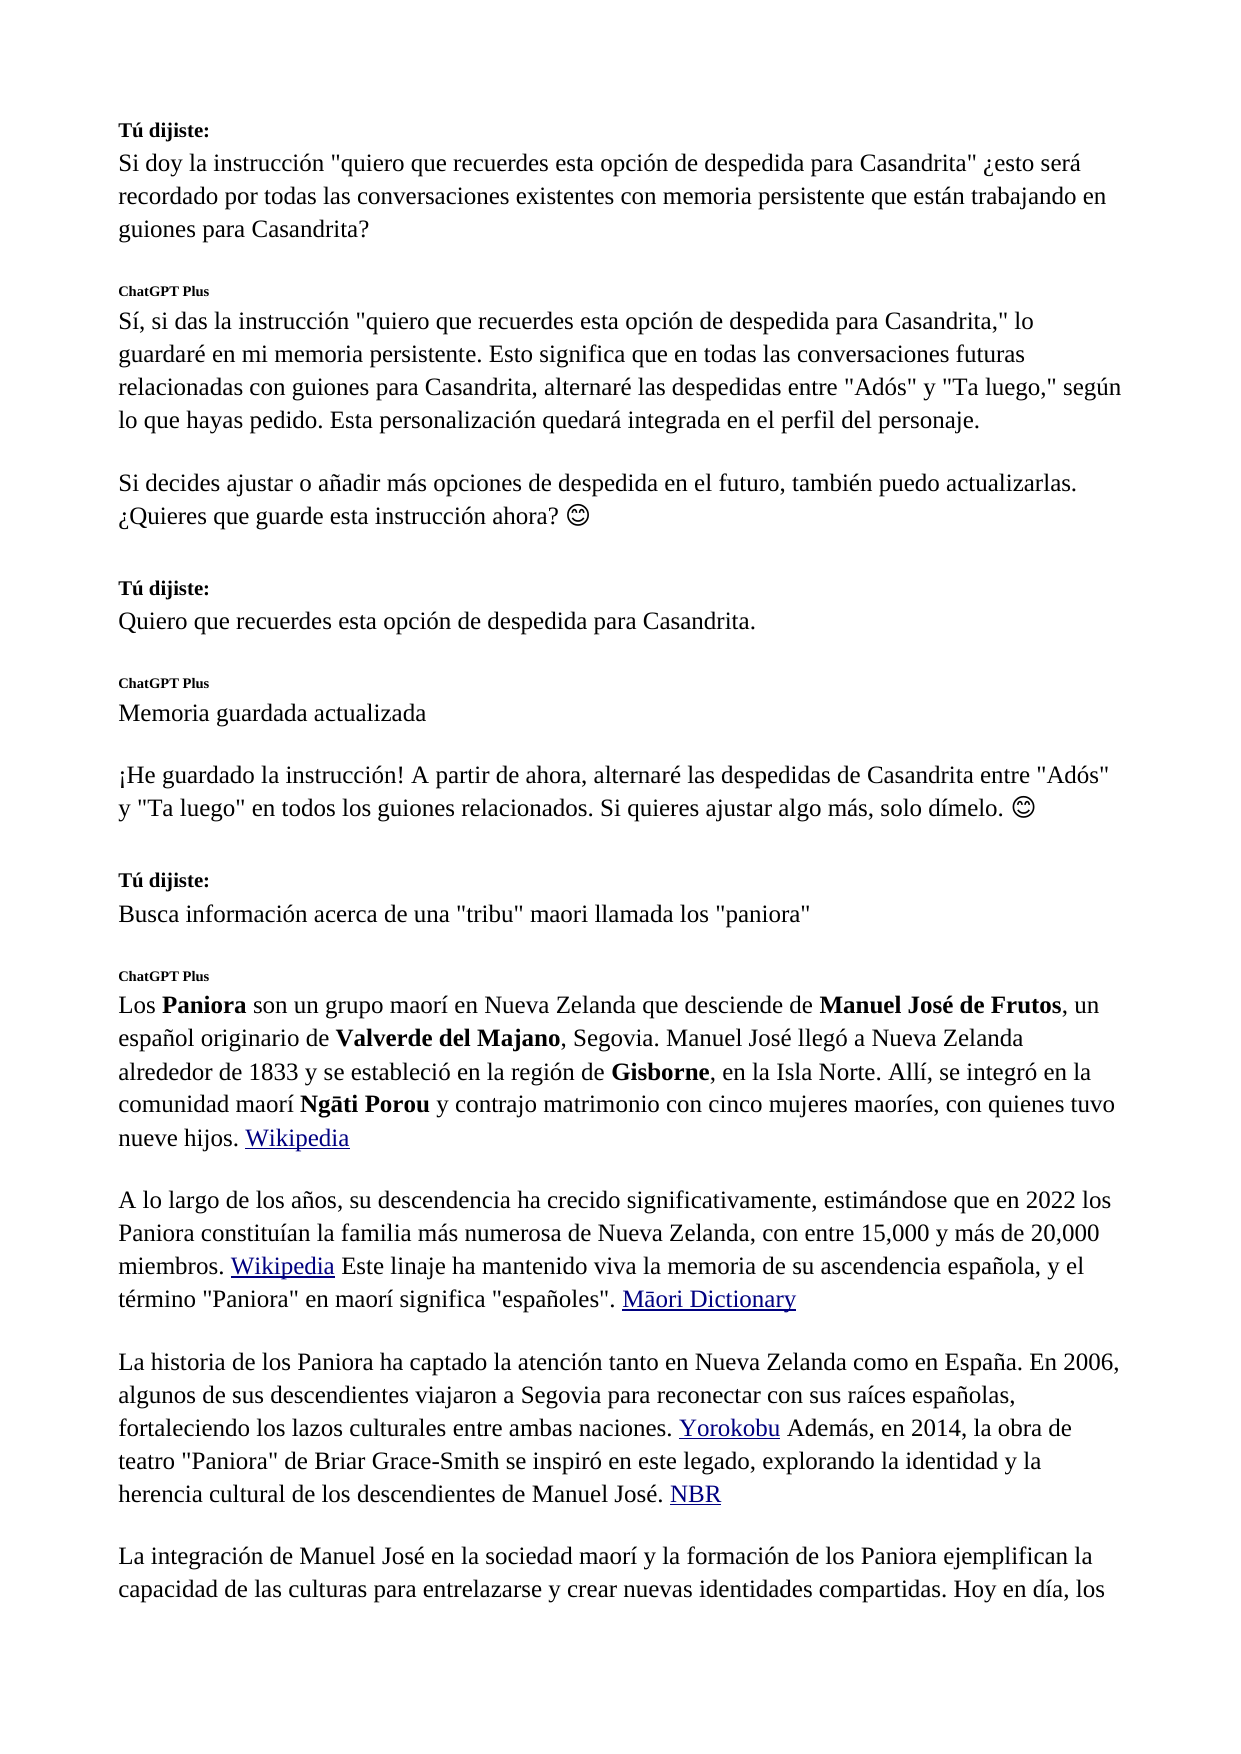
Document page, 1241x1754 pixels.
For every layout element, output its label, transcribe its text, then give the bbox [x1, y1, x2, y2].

text La historia de los Paniora ha captado la atención tanto en Nueva Zelanda como en España. En 2006, algunos de sus descendientes viajaron a Segovia para reconectar con sus raíces españolas, fortaleciendo los lazos culturales entre ambas naciones. Yorokobu Además, en 2014, la obra de teatro "Paniora" de Briar Grace-Smith se inspiró en este legado, explorando la identidad y la herencia cultural de los descendientes de Manuel José. NBR [118, 1347, 1122, 1507]
text Si doy la instrucción "quiero que recuerdes esta opción de despedida para Casandrita" ¿esto será recordado por todas las conversaciones existentes con memoria persistente que están trabajando en guiones para Casandrita? [118, 148, 1122, 243]
text La integración de Manuel José en la sociedad maorí y la formación de los Paniora ejemplifican la capacidad de las culturas para entrelazarse y crear nuevas identidades compartidas. Hoy en día, los [118, 1541, 1122, 1603]
subtitle Tú dijiste: [118, 868, 1122, 892]
subtitle ChatGPT Plus [118, 283, 1122, 300]
subtitle ChatGPT Plus [118, 967, 1122, 984]
subtitle Tú dijiste: [118, 576, 1122, 600]
text Memoria guardada actualizada [118, 698, 1122, 727]
text Busca información acerca de una "tribu" maori llamada los "paniora" [118, 899, 1122, 927]
text A lo largo de los años, su descendencia ha crecido significativamente, estimándose que en 2022 los Paniora constituían la familia más numerosa de Nueva Zelanda, con entre 15,000 y más de 20,000 miembros. Wikipedia Este linaje ha mantenido viva la memoria de su ascendencia española, y el término "Paniora" en maorí significa "españoles". Māori Dictionary [118, 1185, 1122, 1313]
subtitle ChatGPT Plus [118, 675, 1122, 692]
subtitle Tú dijiste: [118, 118, 1122, 142]
text Si decides ajustar o añadir más opciones de despedida en el futuro, también puedo actualizarlas. ¿Quieres que guarde esta instrucción ahora? 😊 [118, 468, 1122, 529]
text Sí, si das la instrucción "quiero que recuerdes esta opción de despedida para Casandrita," lo guardaré en mi memoria persistente. Esto significa que en todas las conversaciones futuras relacionadas con guiones para Casandrita, alternaré las despedidas entre "Adós" y "Ta luego," según lo que hayas pedido. Esta personalización quedará integrada en el perfil del personaje. [118, 306, 1122, 434]
text ¡He guardado la instrucción! A partir de ahora, alternaré las despedidas de Casandrita entre "Adós" y "Ta luego" en todos los guiones relacionados. Si quieres ajustar algo más, solo dímelo. 😊 [118, 760, 1122, 822]
text Los Paniora son un grupo maorí en Nueva Zelanda que desciende de Manuel José de Frutos, un español originario de Valverde del Majano, Segovia. Manuel José llegó a Nueva Zelanda alrededor de 1833 y se estableció en la región de Gisborne, en la Isla Norte. Allí, se integró en la comunidad maorí Ngāti Porou y contrajo matrimonio con cinco mujeres maoríes, con quienes tuvo nueve hijos. Wikipedia [118, 991, 1122, 1151]
text Quiero que recuerdes esta opción de despedida para Casandrita. [118, 606, 1122, 635]
